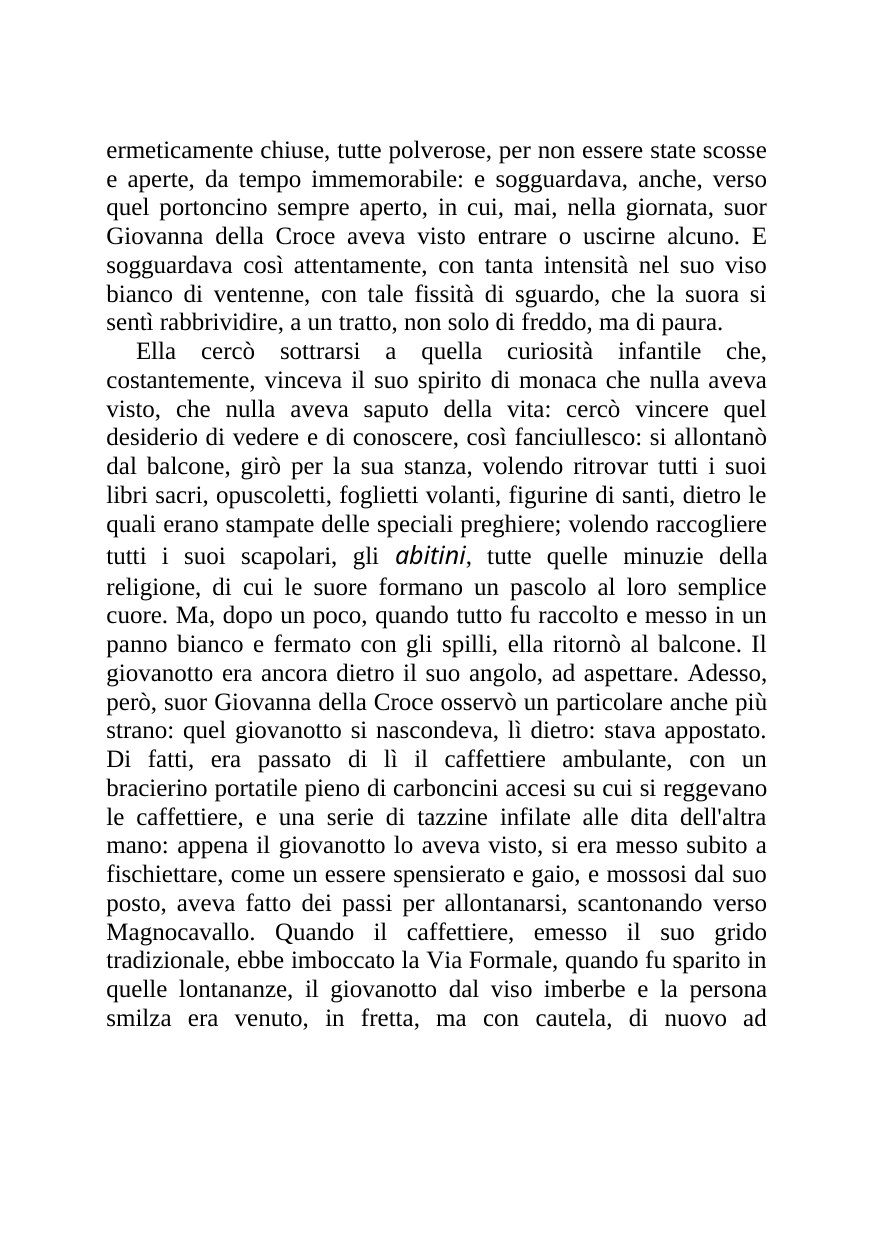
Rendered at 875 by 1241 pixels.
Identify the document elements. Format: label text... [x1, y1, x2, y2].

text ermeticamente chiuse, tutte polverose, per non essere state scosse e aperte, da tempo immemorabile: e sogguardava, anche, verso quel portoncino sempre aperto, in cui, mai, nella giornata, suor Giovanna della Croce aveva visto entrare o uscirne alcuno. E sogguardava così attentamente, con tanta intensità nel suo viso bianco di ventenne, con tale fissità di sguardo, che la suora si sentì rabbrividire, a un tratto, non solo di freddo, ma di paura. [106, 135, 768, 336]
text Ella cercò sottrarsi a quella curiosità infantile che, costantemente, vinceva il suo spirito di monaca che nulla aveva visto, che nulla aveva saputo della vita: cercò vincere quel desiderio di vedere e di conoscere, così fanciullesco: si allontanò dal balcone, girò per la sua stanza, volendo ritrovar tutti i suoi libri sacri, opuscoletti, foglietti volanti, figurine di santi, dietro le quali erano stampate delle speciali preghiere; volendo raccogliere tutti i suoi scapolari, gli abitini, tutte quelle minuzie della religione, di cui le suore formano un pascolo al loro semplice cuore. Ma, dopo un poco, quando tutto fu raccolto e messo in un panno bianco e fermato con gli spilli, ella ritornò al balcone. Il giovanotto era ancora dietro il suo angolo, ad aspettare. Adesso, però, suor Giovanna della Croce osservò un particolare anche più strano: quel giovanotto si nascondeva, lì dietro: stava appostato. Di fatti, era passato di lì il caffettiere ambulante, con un bracierino portatile pieno di carboncini accesi su cui si reggevano le caffettiere, e una serie di tazzine infilate alle dita dell'altra mano: appena il giovanotto lo aveva visto, si era messo subito a fischiettare, come un essere spensierato e gaio, e mossosi dal suo posto, aveva fatto dei passi per allontanarsi, scantonando verso Magnocavallo. Quando il caffettiere, emesso il suo grido tradizionale, ebbe imboccato la Via Formale, quando fu sparito in quelle lontananze, il giovanotto dal viso imberbe e la persona smilza era venuto, in fretta, ma con cautela, di nuovo ad [106, 336, 768, 1032]
